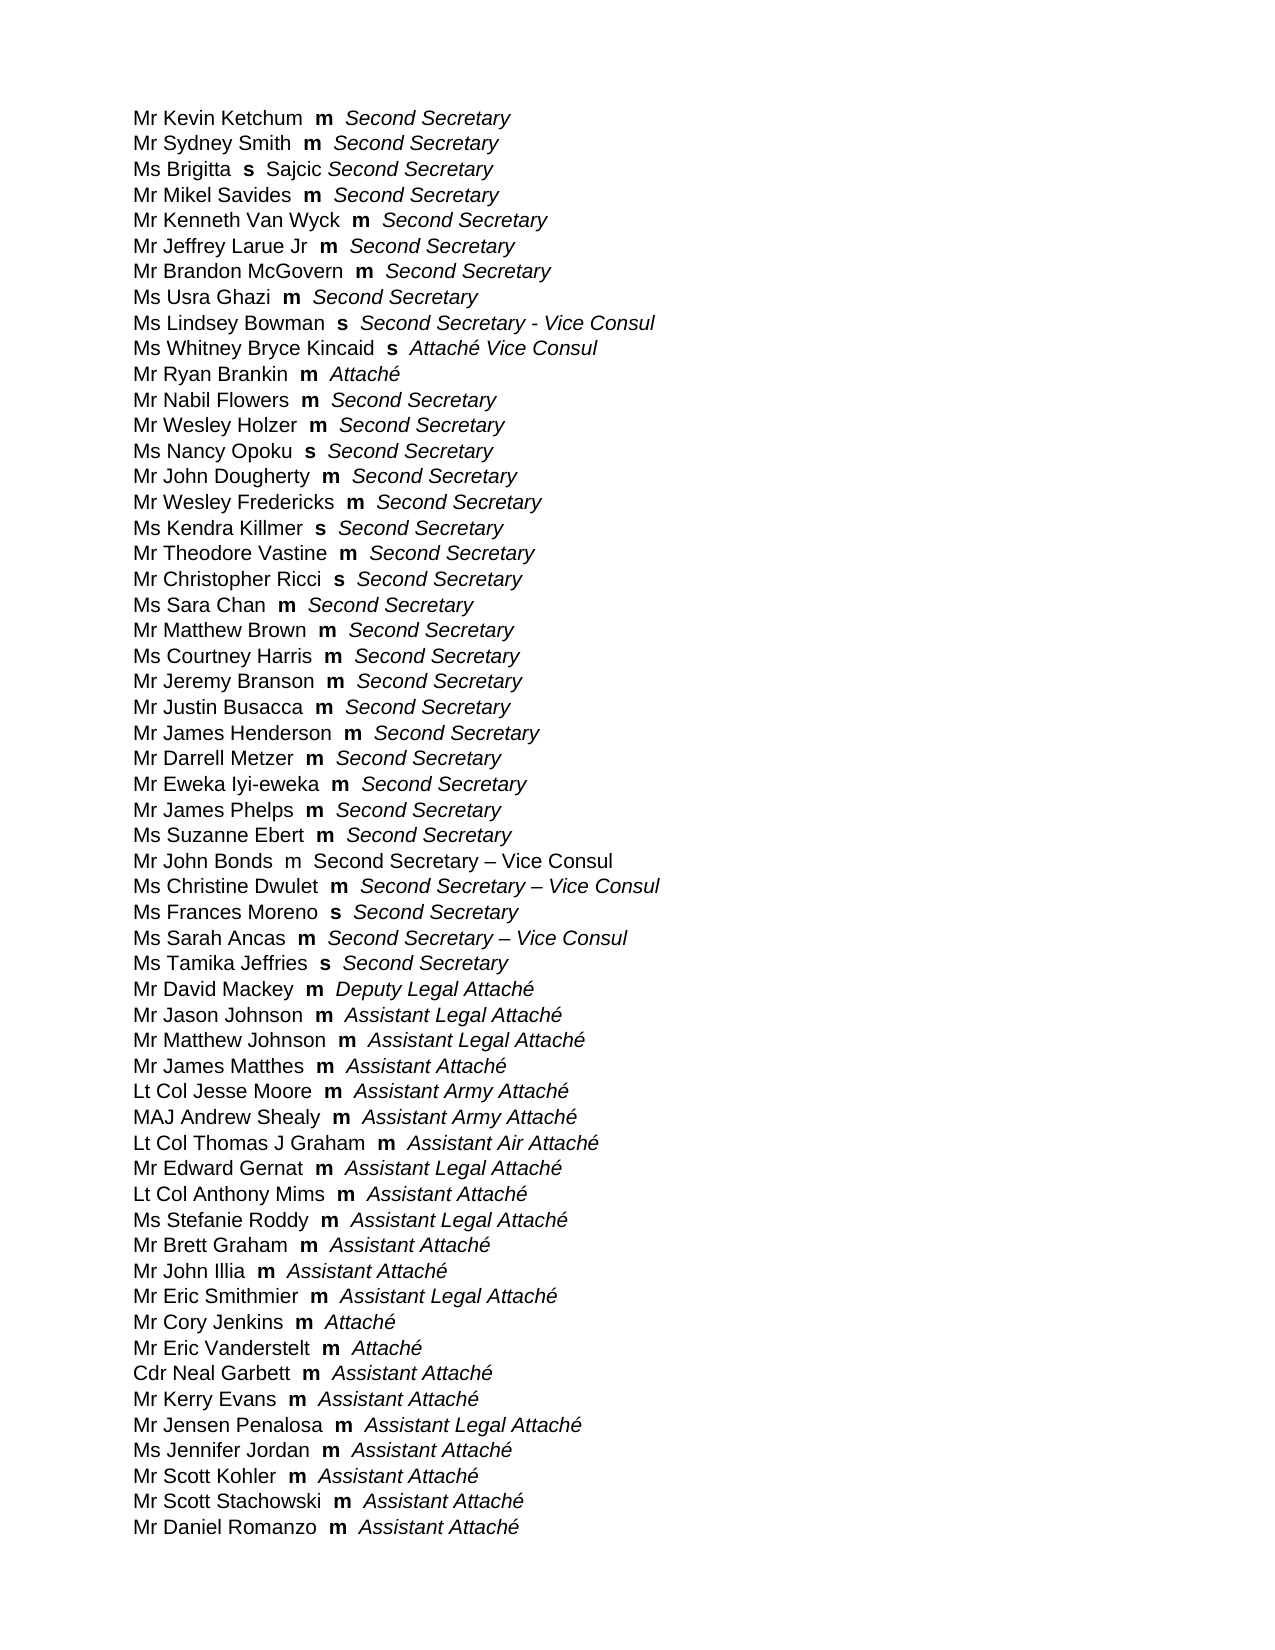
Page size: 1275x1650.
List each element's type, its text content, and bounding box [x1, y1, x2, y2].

text Mr Scott Kohler m Assistant Attaché [133, 1464, 1181, 1488]
text Mr Eric Vanderstelt m Attaché [133, 1336, 1181, 1359]
text Mr Wesley Fredericks m Second Secretary [133, 490, 1181, 514]
text Mr Eric Smithmier m Assistant Legal Attaché [133, 1284, 1181, 1308]
text Mr David Mackey m Deputy Legal Attaché [133, 977, 1181, 1001]
text Mr Wesley Holzer m Second Secretary [133, 413, 1181, 437]
text Ms Sarah Ancas m Second Secretary – Vice Consul [133, 926, 1181, 949]
text Mr Justin Busacca m Second Secretary [133, 695, 1181, 719]
text Mr Jason Johnson m Assistant Legal Attaché [133, 1002, 1181, 1026]
text Cdr Neal Garbett m Assistant Attaché [133, 1361, 1181, 1385]
text Mr Christopher Ricci s Second Secretary [133, 567, 1181, 591]
text Mr Edward Gernat m Assistant Legal Attaché [133, 1156, 1181, 1180]
text Mr Jeremy Branson m Second Secretary [133, 669, 1181, 693]
text Mr Sydney Smith m Second Secretary [133, 131, 1181, 155]
text Mr James Matthes m Assistant Attaché [133, 1054, 1181, 1078]
text Ms Jennifer Jordan m Assistant Attaché [133, 1438, 1181, 1462]
text Ms Tamika Jeffries s Second Secretary [133, 951, 1181, 975]
text Mr James Phelps m Second Secretary [133, 797, 1181, 821]
text MAJ Andrew Shealy m Assistant Army Attaché [133, 1105, 1181, 1129]
text Ms Usra Ghazi m Second Secretary [133, 285, 1181, 309]
text Ms Brigitta s Sajcic Second Secretary [133, 157, 1181, 181]
text Mr Kerry Evans m Assistant Attaché [133, 1387, 1181, 1411]
text Mr John Dougherty m Second Secretary [133, 464, 1181, 488]
text Ms Courtney Harris m Second Secretary [133, 644, 1181, 668]
text Mr Jeffrey Larue Jr m Second Secretary [133, 234, 1181, 258]
text Ms Suzanne Ebert m Second Secretary [133, 823, 1181, 847]
text Ms Whitney Bryce Kincaid s Attaché Vice Consul [133, 336, 1181, 360]
text Ms Nancy Opoku s Second Secretary [133, 439, 1181, 463]
text Mr Matthew Brown m Second Secretary [133, 618, 1181, 642]
text Mr James Henderson m Second Secretary [133, 721, 1181, 744]
text Ms Lindsey Bowman s Second Secretary - Vice Consul [133, 311, 1181, 334]
text Ms Sara Chan m Second Secretary [133, 592, 1181, 616]
text Mr Nabil Flowers m Second Secretary [133, 387, 1181, 411]
text Ms Stefanie Roddy m Assistant Legal Attaché [133, 1207, 1181, 1231]
text Mr Darrell Metzer m Second Secretary [133, 746, 1181, 770]
text Mr John Illia m Assistant Attaché [133, 1259, 1181, 1283]
text Mr Jensen Penalosa m Assistant Legal Attaché [133, 1412, 1181, 1436]
text Mr Scott Stachowski m Assistant Attaché [133, 1489, 1181, 1513]
text Mr Kevin Ketchum m Second Secretary [133, 106, 1181, 129]
text Lt Col Jesse Moore m Assistant Army Attaché [133, 1079, 1181, 1103]
text Mr John Bonds m Second Secretary – Vice Consul [133, 849, 1181, 873]
text Ms Frances Moreno s Second Secretary [133, 900, 1181, 924]
text Mr Cory Jenkins m Attaché [133, 1310, 1181, 1334]
text Mr Ryan Brankin m Attaché [133, 362, 1181, 386]
text Mr Matthew Johnson m Assistant Legal Attaché [133, 1028, 1181, 1052]
text Mr Daniel Romanzo m Assistant Attaché [133, 1515, 1181, 1539]
text Mr Mikel Savides m Second Secretary [133, 182, 1181, 206]
text Lt Col Anthony Mims m Assistant Attaché [133, 1182, 1181, 1206]
text Ms Kendra Killmer s Second Secretary [133, 516, 1181, 539]
text Mr Brett Graham m Assistant Attaché [133, 1233, 1181, 1257]
text Mr Eweka Iyi-eweka m Second Secretary [133, 772, 1181, 796]
text Ms Christine Dwulet m Second Secretary – Vice Consul [133, 874, 1181, 898]
text Mr Kenneth Van Wyck m Second Secretary [133, 208, 1181, 232]
text Mr Brandon McGovern m Second Secretary [133, 259, 1181, 283]
text Lt Col Thomas J Graham m Assistant Air Attaché [133, 1131, 1181, 1154]
text Mr Theodore Vastine m Second Secretary [133, 541, 1181, 565]
